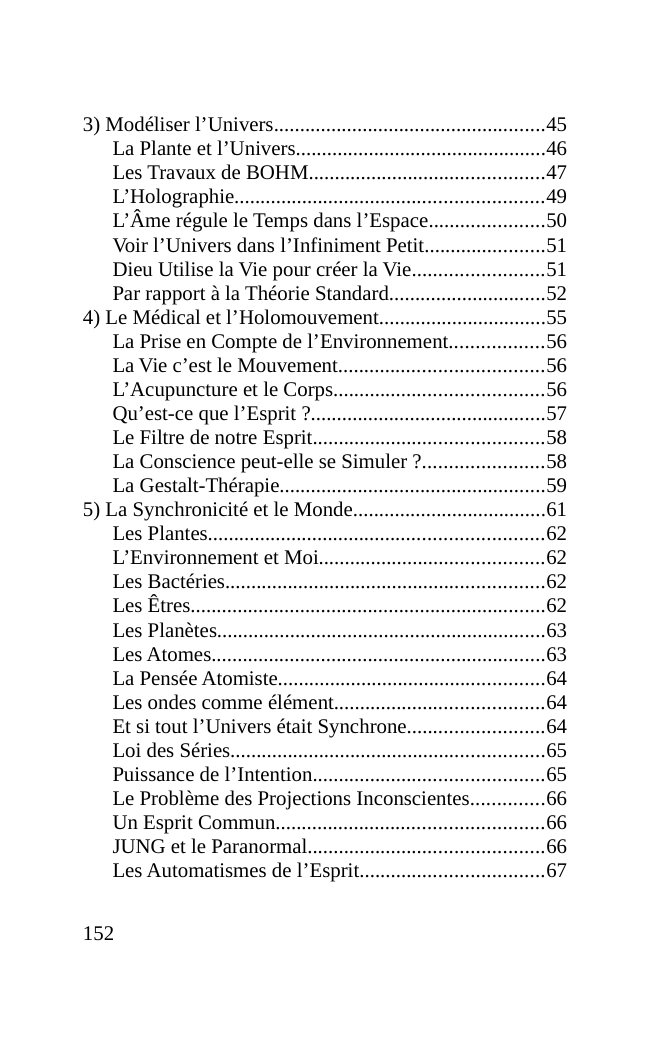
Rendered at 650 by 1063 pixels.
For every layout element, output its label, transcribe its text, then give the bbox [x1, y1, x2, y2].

text Dieu Utilise la Vie pour créer la Vie 51 [112, 257, 567, 281]
text Les Atomes 63 [112, 642, 567, 666]
text Puissance de l’Intention 65 [112, 762, 567, 786]
text Les Travaux de BOHM 47 [112, 160, 567, 184]
text La Conscience peut-elle se Simuler ? 58 [112, 449, 567, 473]
text Et si tout l’Univers était Synchrone 64 [112, 714, 567, 738]
text Par rapport à la Théorie Standard 52 [112, 281, 567, 305]
text Voir l’Univers dans l’Infiniment Petit 51 [112, 232, 567, 257]
text La Gestalt-Thérapie 59 [112, 473, 567, 497]
text Loi des Séries 65 [112, 738, 567, 762]
text La Vie c’est le Mouvement 56 [112, 353, 567, 377]
text L’Environnement et Moi 62 [112, 545, 567, 569]
text Les Bactéries 62 [112, 569, 567, 593]
text 3) Modéliser l’Univers 45 [83, 112, 567, 136]
text L’Acupuncture et le Corps 56 [112, 377, 567, 401]
text Le Problème des Projections Inconscientes 66 [112, 786, 567, 810]
text L’Âme régule le Temps dans l’Espace 50 [112, 208, 567, 232]
text 5) La Synchronicité et le Monde 61 [83, 497, 567, 521]
text Les ondes comme élément 64 [112, 690, 567, 714]
text La Pensée Atomiste 64 [112, 666, 567, 690]
text 4) Le Médical et l’Holomouvement 55 [83, 305, 567, 329]
text Les Êtres 62 [112, 593, 567, 617]
text JUNG et le Paranormal 66 [112, 834, 567, 858]
text Qu’est-ce que l’Esprit ? 57 [112, 401, 567, 425]
text Les Plantes 62 [112, 521, 567, 545]
text Les Automatismes de l’Esprit 67 [112, 858, 567, 882]
text L’Holographie 49 [112, 184, 567, 208]
text La Plante et l’Univers 46 [112, 136, 567, 160]
text Un Esprit Commun 66 [112, 810, 567, 834]
text Le Filtre de notre Esprit 58 [112, 425, 567, 449]
text La Prise en Compte de l’Environnement 56 [112, 329, 567, 353]
text Les Planètes 63 [112, 617, 567, 642]
